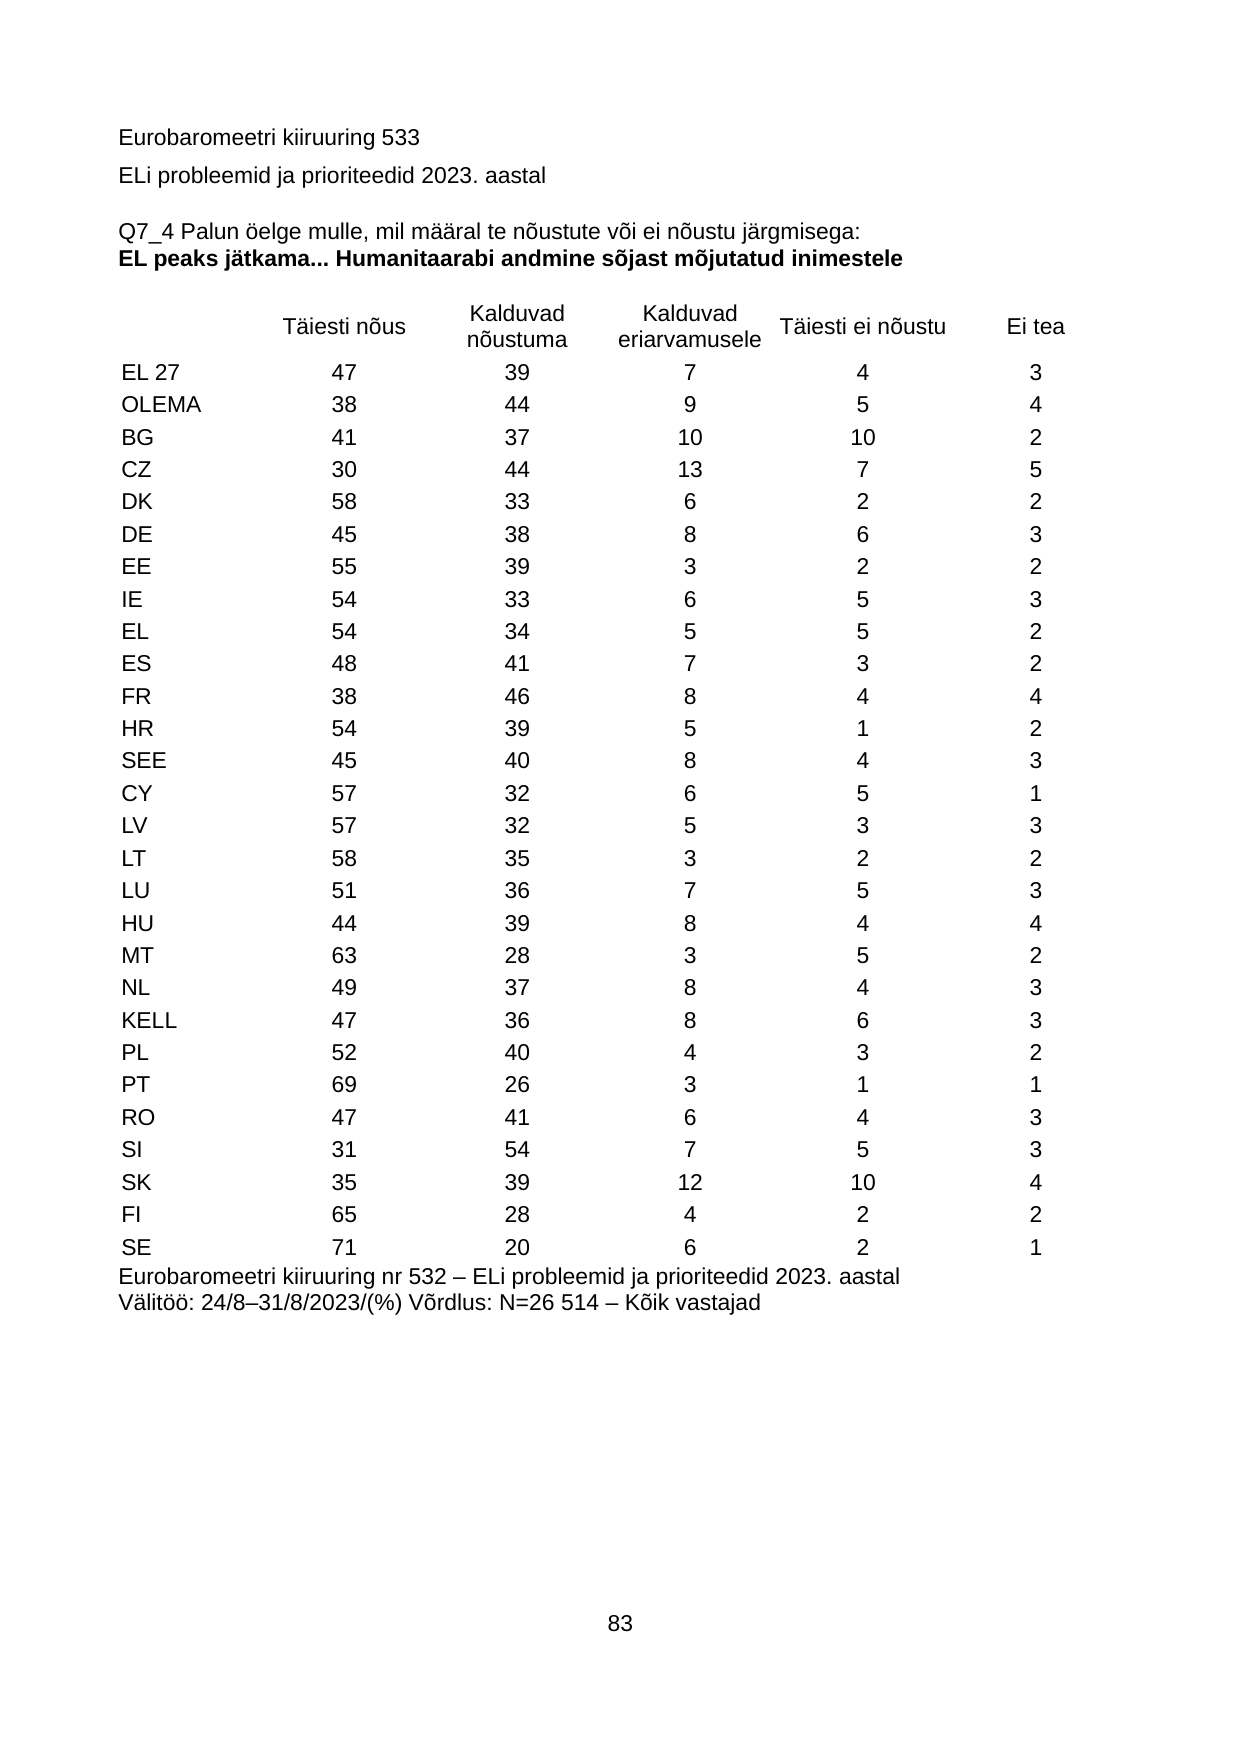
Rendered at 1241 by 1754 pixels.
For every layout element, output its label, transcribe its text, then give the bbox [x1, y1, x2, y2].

table_header [118, 297, 258, 356]
table_cell 1 [949, 1230, 1122, 1263]
table_cell PT [118, 1069, 258, 1101]
table_cell SE [118, 1230, 258, 1263]
table_cell 37 [431, 971, 603, 1004]
table_cell 10 [776, 1166, 949, 1198]
table_cell 1 [949, 1069, 1122, 1101]
table_cell 6 [776, 1004, 949, 1036]
table_cell ES [118, 647, 258, 680]
table_cell 44 [431, 388, 603, 421]
table_cell 41 [431, 647, 603, 680]
table_cell 1 [949, 777, 1122, 809]
table_cell 6 [604, 777, 776, 809]
table_cell 5 [949, 453, 1122, 485]
table_cell 2 [776, 550, 949, 582]
table_cell 3 [949, 1101, 1122, 1133]
table_header Kalduvad nõustuma [431, 297, 603, 356]
table_cell 3 [949, 518, 1122, 550]
table_header Täiesti nõus [258, 297, 431, 356]
table_cell 5 [776, 939, 949, 971]
table_cell 28 [431, 939, 603, 971]
table_header Täiesti ei nõustu [776, 297, 949, 356]
table_cell 44 [431, 453, 603, 485]
table_cell 3 [949, 356, 1122, 388]
table_cell 35 [431, 842, 603, 874]
table_cell 2 [776, 842, 949, 874]
table_cell 36 [431, 874, 603, 906]
table_cell 3 [776, 647, 949, 680]
table_header Ei tea [949, 297, 1122, 356]
table_cell 45 [258, 518, 431, 550]
table_cell 5 [776, 777, 949, 809]
table_cell 4 [949, 906, 1122, 939]
text Eurobaromeetri kiiruuring nr 532 – ELi probleemid ja prioriteedid 2023. aastal [118, 1263, 1122, 1289]
table_cell 63 [258, 939, 431, 971]
table_cell 2 [949, 1036, 1122, 1068]
table_cell 8 [604, 680, 776, 712]
table_cell EL 27 [118, 356, 258, 388]
table_cell 69 [258, 1069, 431, 1101]
table_cell 4 [604, 1036, 776, 1068]
table_cell 5 [776, 1133, 949, 1166]
table_cell OLEMA [118, 388, 258, 421]
table_cell 6 [604, 485, 776, 518]
table_cell 1 [776, 712, 949, 744]
table_cell 7 [604, 356, 776, 388]
table_cell 33 [431, 485, 603, 518]
table_cell 5 [776, 583, 949, 615]
table_cell 58 [258, 842, 431, 874]
table_cell RO [118, 1101, 258, 1133]
table_cell 1 [776, 1069, 949, 1101]
table_cell 49 [258, 971, 431, 1004]
table_cell 2 [949, 550, 1122, 582]
table_cell SK [118, 1166, 258, 1198]
table_cell 4 [949, 1166, 1122, 1198]
text Q7_4 Palun öelge mulle, mil määral te nõustute või ei nõustu järgmisega: [118, 218, 1122, 244]
table_cell 4 [604, 1198, 776, 1230]
table_cell DE [118, 518, 258, 550]
table_cell LU [118, 874, 258, 906]
table_cell 4 [776, 906, 949, 939]
table_cell 38 [258, 388, 431, 421]
table_cell BG [118, 421, 258, 453]
table_cell 39 [431, 550, 603, 582]
table_cell 47 [258, 356, 431, 388]
table_cell 4 [776, 680, 949, 712]
table_cell KELL [118, 1004, 258, 1036]
table_cell 32 [431, 809, 603, 842]
table_cell 8 [604, 518, 776, 550]
table_cell 46 [431, 680, 603, 712]
table_cell EL [118, 615, 258, 647]
table_cell 10 [776, 421, 949, 453]
table_cell IE [118, 583, 258, 615]
table_cell 10 [604, 421, 776, 453]
table_cell 3 [776, 1036, 949, 1068]
table_cell 40 [431, 1036, 603, 1068]
table_cell 54 [258, 712, 431, 744]
table_cell CY [118, 777, 258, 809]
table_cell 8 [604, 971, 776, 1004]
table_cell MT [118, 939, 258, 971]
table_cell 3 [604, 550, 776, 582]
table_cell 2 [776, 485, 949, 518]
table_cell 41 [258, 421, 431, 453]
table_cell 47 [258, 1101, 431, 1133]
table_cell 3 [949, 583, 1122, 615]
table_cell 48 [258, 647, 431, 680]
table_cell HU [118, 906, 258, 939]
table_cell 54 [258, 615, 431, 647]
table_cell 5 [776, 615, 949, 647]
table_cell 8 [604, 906, 776, 939]
table_cell 5 [776, 874, 949, 906]
table_cell 58 [258, 485, 431, 518]
table_cell 4 [776, 745, 949, 777]
table_cell 38 [258, 680, 431, 712]
table_cell 2 [776, 1198, 949, 1230]
table_cell 54 [431, 1133, 603, 1166]
table_cell 4 [776, 971, 949, 1004]
table_cell 34 [431, 615, 603, 647]
table_cell 33 [431, 583, 603, 615]
table_cell 2 [949, 647, 1122, 680]
table_cell 38 [431, 518, 603, 550]
table_cell 7 [604, 874, 776, 906]
table_cell 5 [604, 615, 776, 647]
table_cell 5 [604, 809, 776, 842]
table_cell 57 [258, 809, 431, 842]
table_cell 44 [258, 906, 431, 939]
table_cell 52 [258, 1036, 431, 1068]
table_cell SEE [118, 745, 258, 777]
table_cell 7 [604, 1133, 776, 1166]
table_cell 39 [431, 906, 603, 939]
table_cell HR [118, 712, 258, 744]
table_cell 2 [949, 1198, 1122, 1230]
table_cell 4 [776, 356, 949, 388]
table_cell 6 [604, 1230, 776, 1263]
table_cell 3 [604, 939, 776, 971]
table_cell 6 [604, 1101, 776, 1133]
table_header Kalduvad eriarvamusele [604, 297, 776, 356]
table_cell PL [118, 1036, 258, 1068]
table_cell EE [118, 550, 258, 582]
table_cell 13 [604, 453, 776, 485]
table_cell 5 [776, 388, 949, 421]
table_cell 71 [258, 1230, 431, 1263]
table_cell 3 [604, 1069, 776, 1101]
table_cell 6 [604, 583, 776, 615]
table_cell 2 [949, 842, 1122, 874]
table_cell 9 [604, 388, 776, 421]
table_cell 8 [604, 745, 776, 777]
table_cell 45 [258, 745, 431, 777]
table_cell 3 [949, 1004, 1122, 1036]
table_cell DK [118, 485, 258, 518]
table_cell 4 [949, 680, 1122, 712]
table_cell 36 [431, 1004, 603, 1036]
table_cell 20 [431, 1230, 603, 1263]
table_cell 37 [431, 421, 603, 453]
text EL peaks jätkama... Humanitaarabi andmine sõjast mõjutatud inimestele [118, 244, 1122, 271]
table_cell 47 [258, 1004, 431, 1036]
table_cell 4 [776, 1101, 949, 1133]
table_cell 51 [258, 874, 431, 906]
table_cell 3 [776, 809, 949, 842]
table_cell 26 [431, 1069, 603, 1101]
table_cell 32 [431, 777, 603, 809]
table_cell 5 [604, 712, 776, 744]
table_cell 57 [258, 777, 431, 809]
table_cell 2 [776, 1230, 949, 1263]
table_cell 7 [776, 453, 949, 485]
table_cell LV [118, 809, 258, 842]
table_cell 39 [431, 712, 603, 744]
table_cell 2 [949, 939, 1122, 971]
table_cell 3 [949, 745, 1122, 777]
table_cell 4 [949, 388, 1122, 421]
table_cell 2 [949, 485, 1122, 518]
table_cell 3 [949, 1133, 1122, 1166]
table_cell 54 [258, 583, 431, 615]
table_cell 39 [431, 1166, 603, 1198]
table_cell FI [118, 1198, 258, 1230]
table_cell 3 [949, 874, 1122, 906]
table_cell 12 [604, 1166, 776, 1198]
table_cell 35 [258, 1166, 431, 1198]
table_cell 41 [431, 1101, 603, 1133]
table_cell 2 [949, 615, 1122, 647]
table_cell 40 [431, 745, 603, 777]
text Välitöö: 24/8–31/8/2023/(%) Võrdlus: N=26 514 – Kõik vastajad [118, 1289, 1122, 1316]
table_cell 28 [431, 1198, 603, 1230]
table_cell SI [118, 1133, 258, 1166]
table_cell 7 [604, 647, 776, 680]
table_cell NL [118, 971, 258, 1004]
table_cell 30 [258, 453, 431, 485]
table_cell LT [118, 842, 258, 874]
table_cell 39 [431, 356, 603, 388]
table_cell 6 [776, 518, 949, 550]
table_cell 3 [949, 971, 1122, 1004]
table_cell 8 [604, 1004, 776, 1036]
table_cell 2 [949, 712, 1122, 744]
table_cell CZ [118, 453, 258, 485]
table_cell 65 [258, 1198, 431, 1230]
table_cell FR [118, 680, 258, 712]
table_cell 3 [604, 842, 776, 874]
table_cell 3 [949, 809, 1122, 842]
table_cell 2 [949, 421, 1122, 453]
table_cell 31 [258, 1133, 431, 1166]
table_cell 55 [258, 550, 431, 582]
